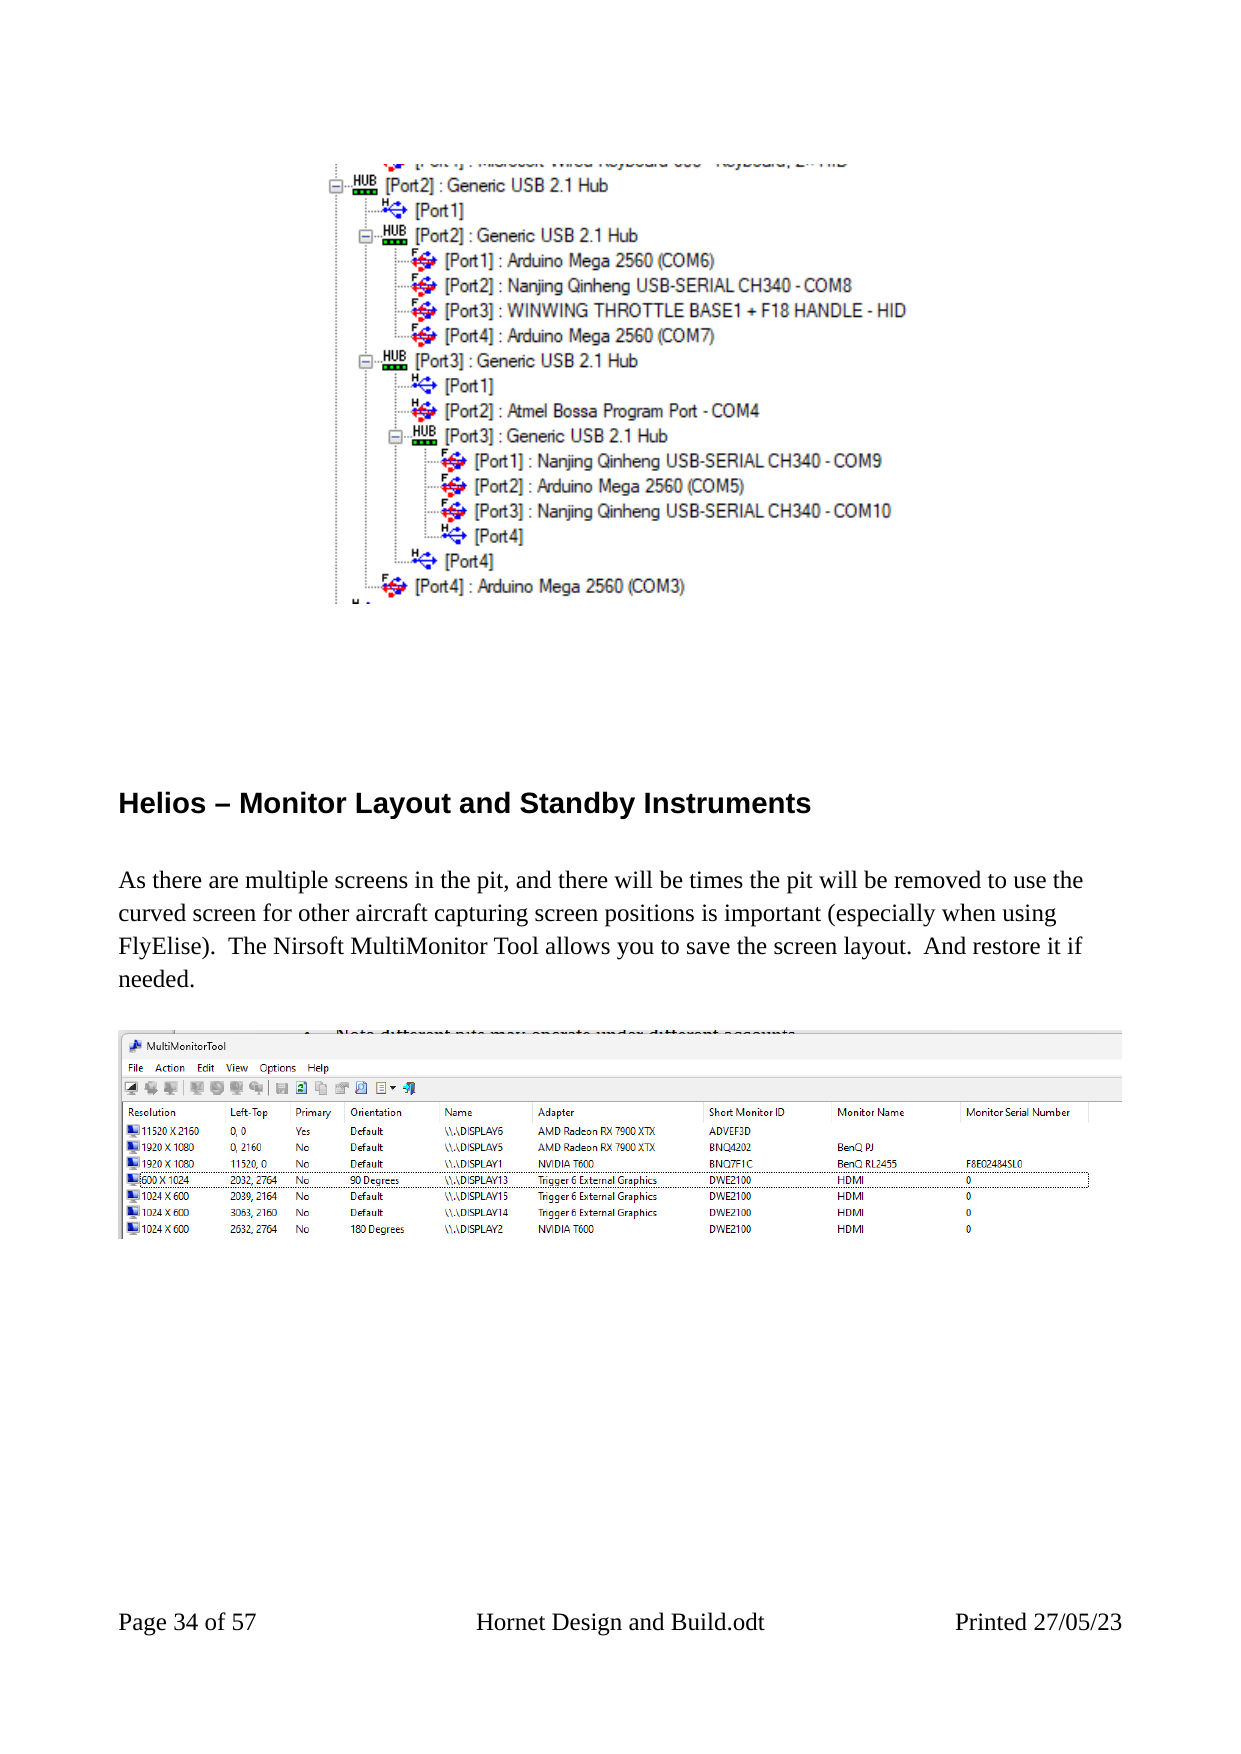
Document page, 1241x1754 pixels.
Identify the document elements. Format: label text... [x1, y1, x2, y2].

text As there are multiple screens in the pit, and there will be times the pit will be removed to use the curved screen for other aircraft capturing screen positions is important (especially when using FlyElise). The Nirsoft MultiMonitor Tool allows you to save the screen layout. And restore it if needed. [118, 865, 1122, 993]
picture [309, 164, 932, 604]
subtitle Helios – Monitor Layout and Standby Instruments [118, 786, 1122, 820]
picture [118, 1030, 1123, 1239]
